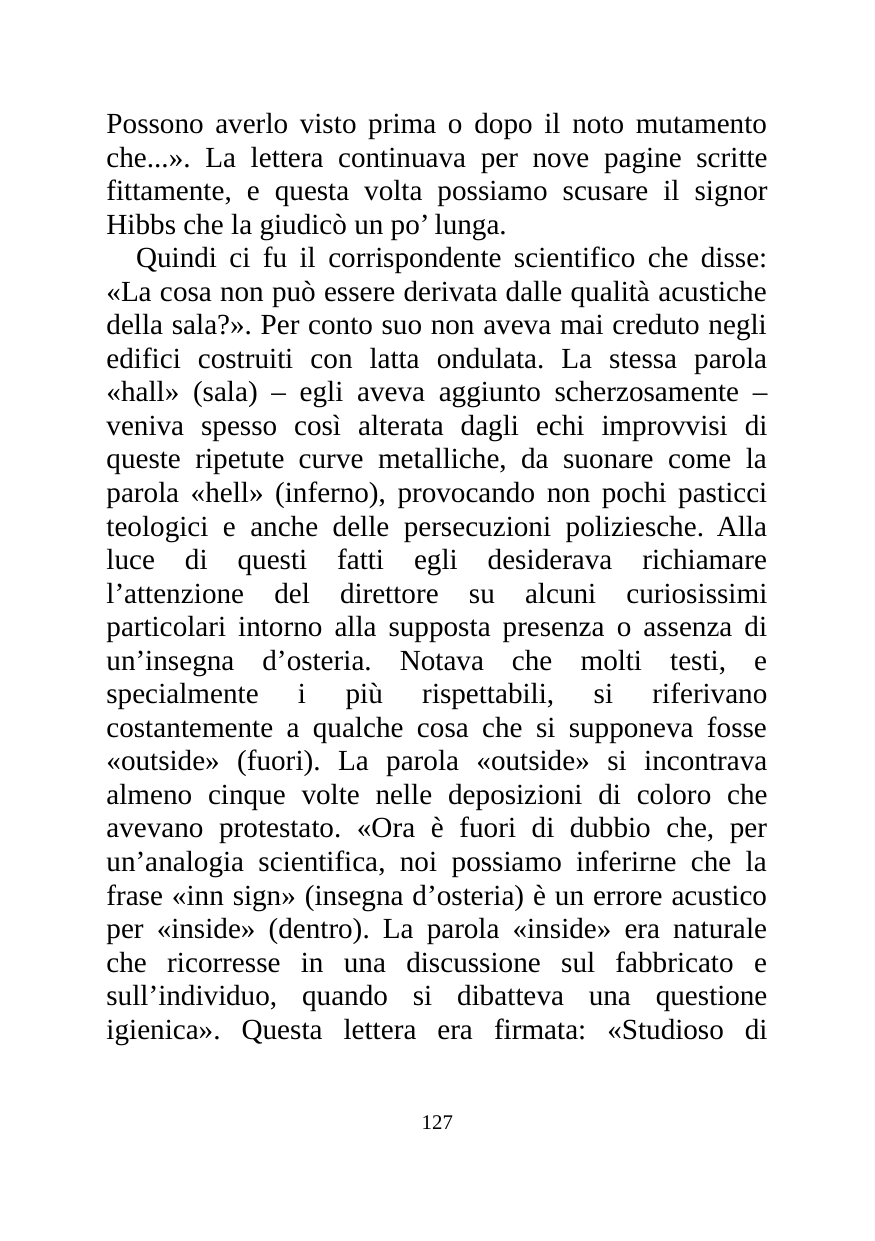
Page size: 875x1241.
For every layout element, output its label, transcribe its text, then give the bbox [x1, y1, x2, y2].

text Quindi ci fu il corrispondente scientifico che disse: «La cosa non può essere derivata dalle qualità acustiche della sala?». Per conto suo non aveva mai creduto negli edifici costruiti con latta ondulata. La stessa parola «hall» (sala) – egli aveva aggiunto scherzosamente – veniva spesso così alterata dagli echi improvvisi di queste ripetute curve metalliche, da suonare come la parola «hell» (inferno), provocando non pochi pasticci teologici e anche delle persecuzioni poliziesche. Alla luce di questi fatti egli desiderava richiamare l’attenzione del direttore su alcuni curiosissimi particolari intorno alla supposta presenza o assenza di un’insegna d’osteria. Notava che molti testi, e specialmente i più rispettabili, si riferivano costantemente a qualche cosa che si supponeva fosse «outside» (fuori). La parola «outside» si incontrava almeno cinque volte nelle deposizioni di coloro che avevano protestato. «Ora è fuori di dubbio che, per un’analogia scientifica, noi possiamo inferirne che la frase «inn sign» (insegna d’osteria) è un errore acustico per «inside» (dentro). La parola «inside» era naturale che ricorresse in una discussione sul fabbricato e sull’individuo, quando si dibatteva una questione igienica». Questa lettera era firmata: «Studioso di [106, 240, 768, 1045]
text Possono averlo visto prima o dopo il noto mutamento che...». La lettera continuava per nove pagine scritte fittamente, e questa volta possiamo scusare il signor Hibbs che la giudicò un po’ lunga. [106, 106, 768, 240]
